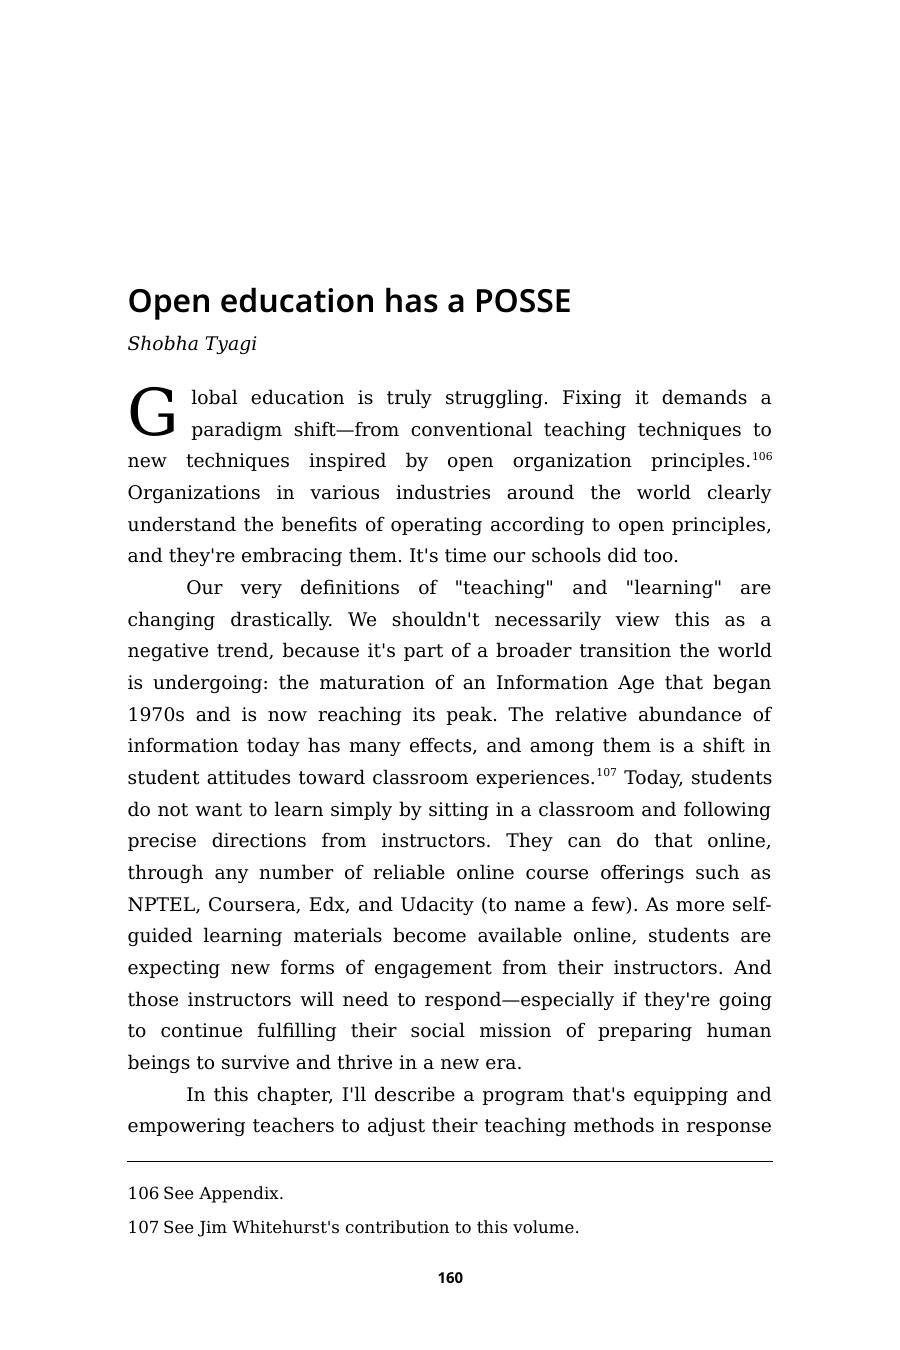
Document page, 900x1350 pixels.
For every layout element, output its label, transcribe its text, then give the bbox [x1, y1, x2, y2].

text Shobha Tyagi [127, 333, 772, 354]
subtitle Open education has a POSSE [127, 283, 772, 320]
text Global education is truly struggling. Fixing it demands a paradigm shift—from conventional teaching techniques to new techniques inspired by open organization principles. Organizations in various industries around the world clearly understand the benefits of operating according to open principles, and they're embracing them. It's time our schools did too. [127, 387, 772, 567]
text Our very definitions of "teaching" and "learning" are changing drastically. We shouldn't necessarily view this as a negative trend, because it's part of a broader transition the world is undergoing: the maturation of an Information Age that began 1970s and is now reaching its peak. The relative abundance of information today has many effects, and among them is a shift in student attitudes toward classroom experiences. Today, students do not want to learn simply by sitting in a classroom and following precise directions from instructors. They can do that online, through any number of reliable online course offerings such as NPTEL, Coursera, Edx, and Udacity (to name a few). As more self-guided learning materials become available online, students are expecting new forms of engagement from their instructors. And those instructors will need to respond—especially if they're going to continue fulfilling their social mission of preparing human beings to survive and thrive in a new era. [127, 577, 772, 1074]
text See Appendix. [127, 1184, 772, 1203]
text In this chapter, I'll describe a program that's equipping and empowering teachers to adjust their teaching methods in response [127, 1083, 772, 1137]
text See Jim Whitehurst's contribution to this volume. [127, 1218, 772, 1237]
